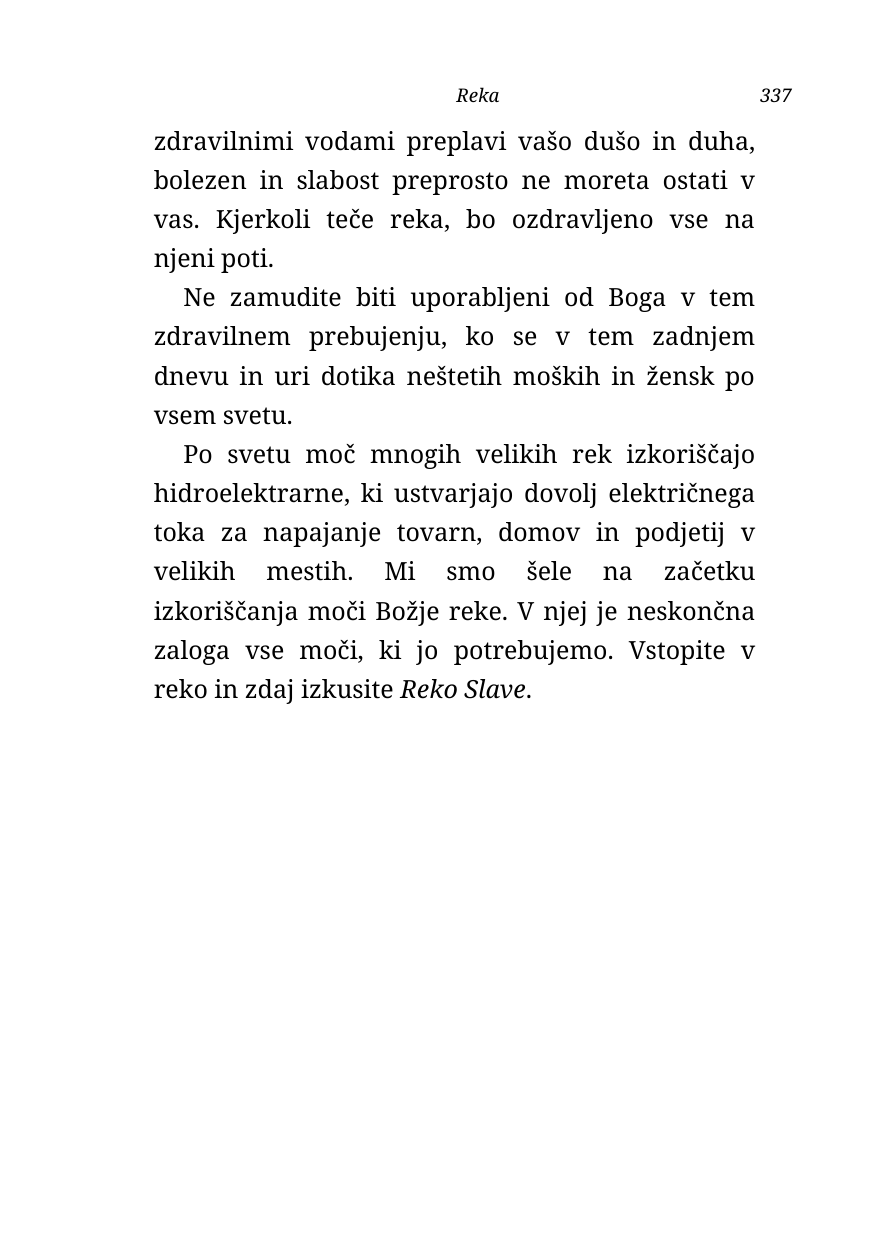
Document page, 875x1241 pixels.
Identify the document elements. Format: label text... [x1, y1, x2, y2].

text Ne zamudite biti uporabljeni od Boga v tem zdravilnem prebujenju, ko se v tem zadnjem dnevu in uri dotika neštetih moških in žensk po vsem svetu. [153, 280, 756, 431]
text zdravilnimi vodami preplavi vašo dušo in duha, bolezen in slabost preprosto ne moreta ostati v vas. Kjerkoli teče reka, bo ozdravljeno vse na njeni poti. [153, 123, 756, 275]
text Po svetu moč mnogih velikih rek izkoriščajo hidroelektrarne, ki ustvarjajo dovolj električnega toka za napajanje tovarn, domov in podjetij v velikih mestih. Mi smo šele na začetku izkoriščanja moči Božje reke. V njej je neskončna zaloga vse moči, ki jo potrebujemo. Vstopite v reko in zdaj izkusite Reko Slave. [153, 437, 756, 706]
